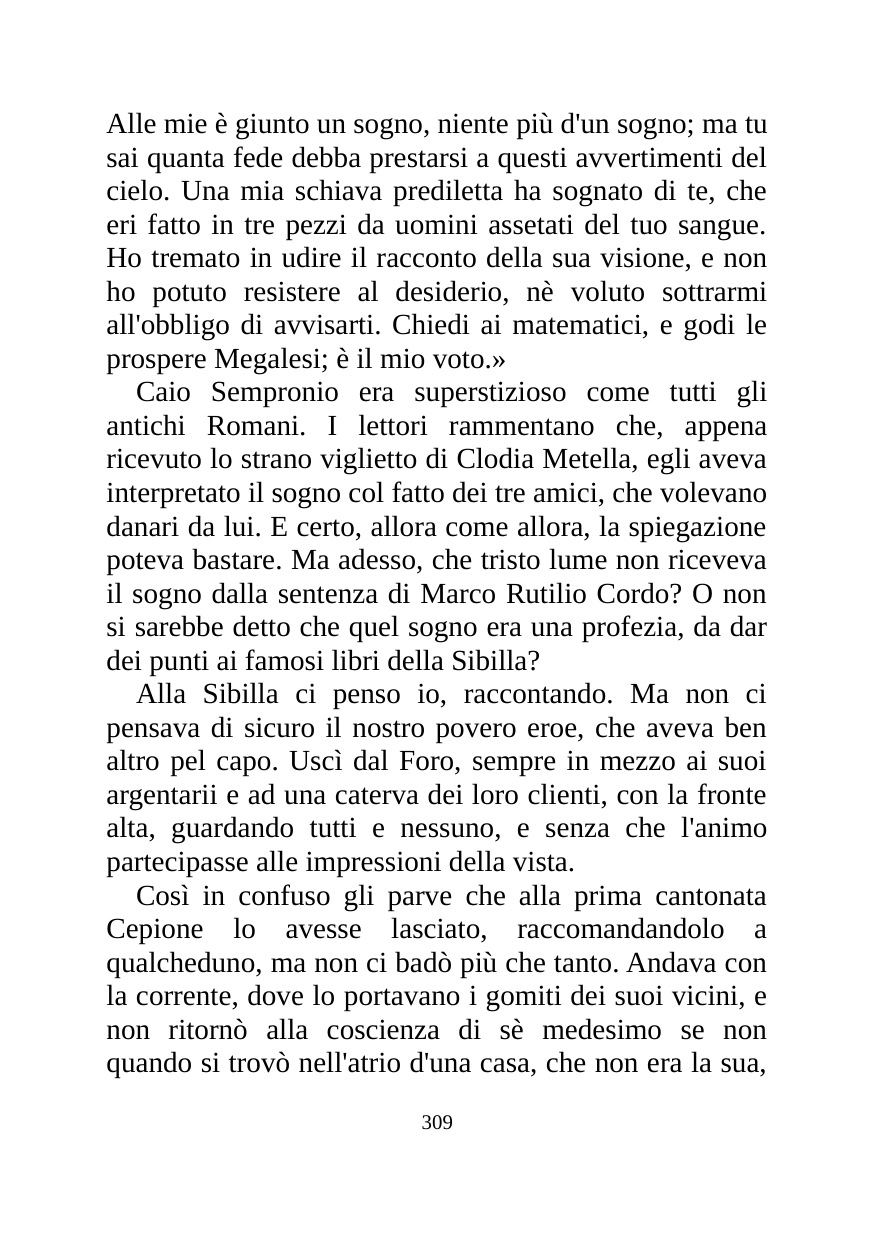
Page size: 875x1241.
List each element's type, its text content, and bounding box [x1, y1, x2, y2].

text Così in confuso gli parve che alla prima cantonata Cepione lo avesse lasciato, raccomandandolo a qualcheduno, ma non ci badò più che tanto. Andava con la corrente, dove lo portavano i gomiti dei suoi vicini, e non ritornò alla coscienza di sè medesimo se non quando si trovò nell'atrio d'una casa, che non era la sua, [106, 878, 768, 1079]
text Alle mie è giunto un sogno, niente più d'un sogno; ma tu sai quanta fede debba prestarsi a questi avvertimenti del cielo. Una mia schiava prediletta ha sognato di te, che eri fatto in tre pezzi da uomini assetati del tuo sangue. Ho tremato in udire il racconto della sua visione, e non ho potuto resistere al desiderio, nè voluto sottrarmi all'obbligo di avvisarti. Chiedi ai matematici, e godi le prospere Megalesi; è il mio voto.» [106, 106, 768, 374]
text Caio Sempronio era superstizioso come tutti gli antichi Romani. I lettori rammentano che, appena ricevuto lo strano viglietto di Clodia Metella, egli aveva interpretato il sogno col fatto dei tre amici, che volevano danari da lui. E certo, allora come allora, la spiegazione poteva bastare. Ma adesso, che tristo lume non riceveva il sogno dalla sentenza di Marco Rutilio Cordo? O non si sarebbe detto che quel sogno era una profezia, da dar dei punti ai famosi libri della Sibilla? [106, 374, 768, 676]
text Alla Sibilla ci penso io, raccontando. Ma non ci pensava di sicuro il nostro povero eroe, che aveva ben altro pel capo. Uscì dal Foro, sempre in mezzo ai suoi argentarii e ad una caterva dei loro clienti, con la fronte alta, guardando tutti e nessuno, e senza che l'animo partecipasse alle impressioni della vista. [106, 676, 768, 878]
